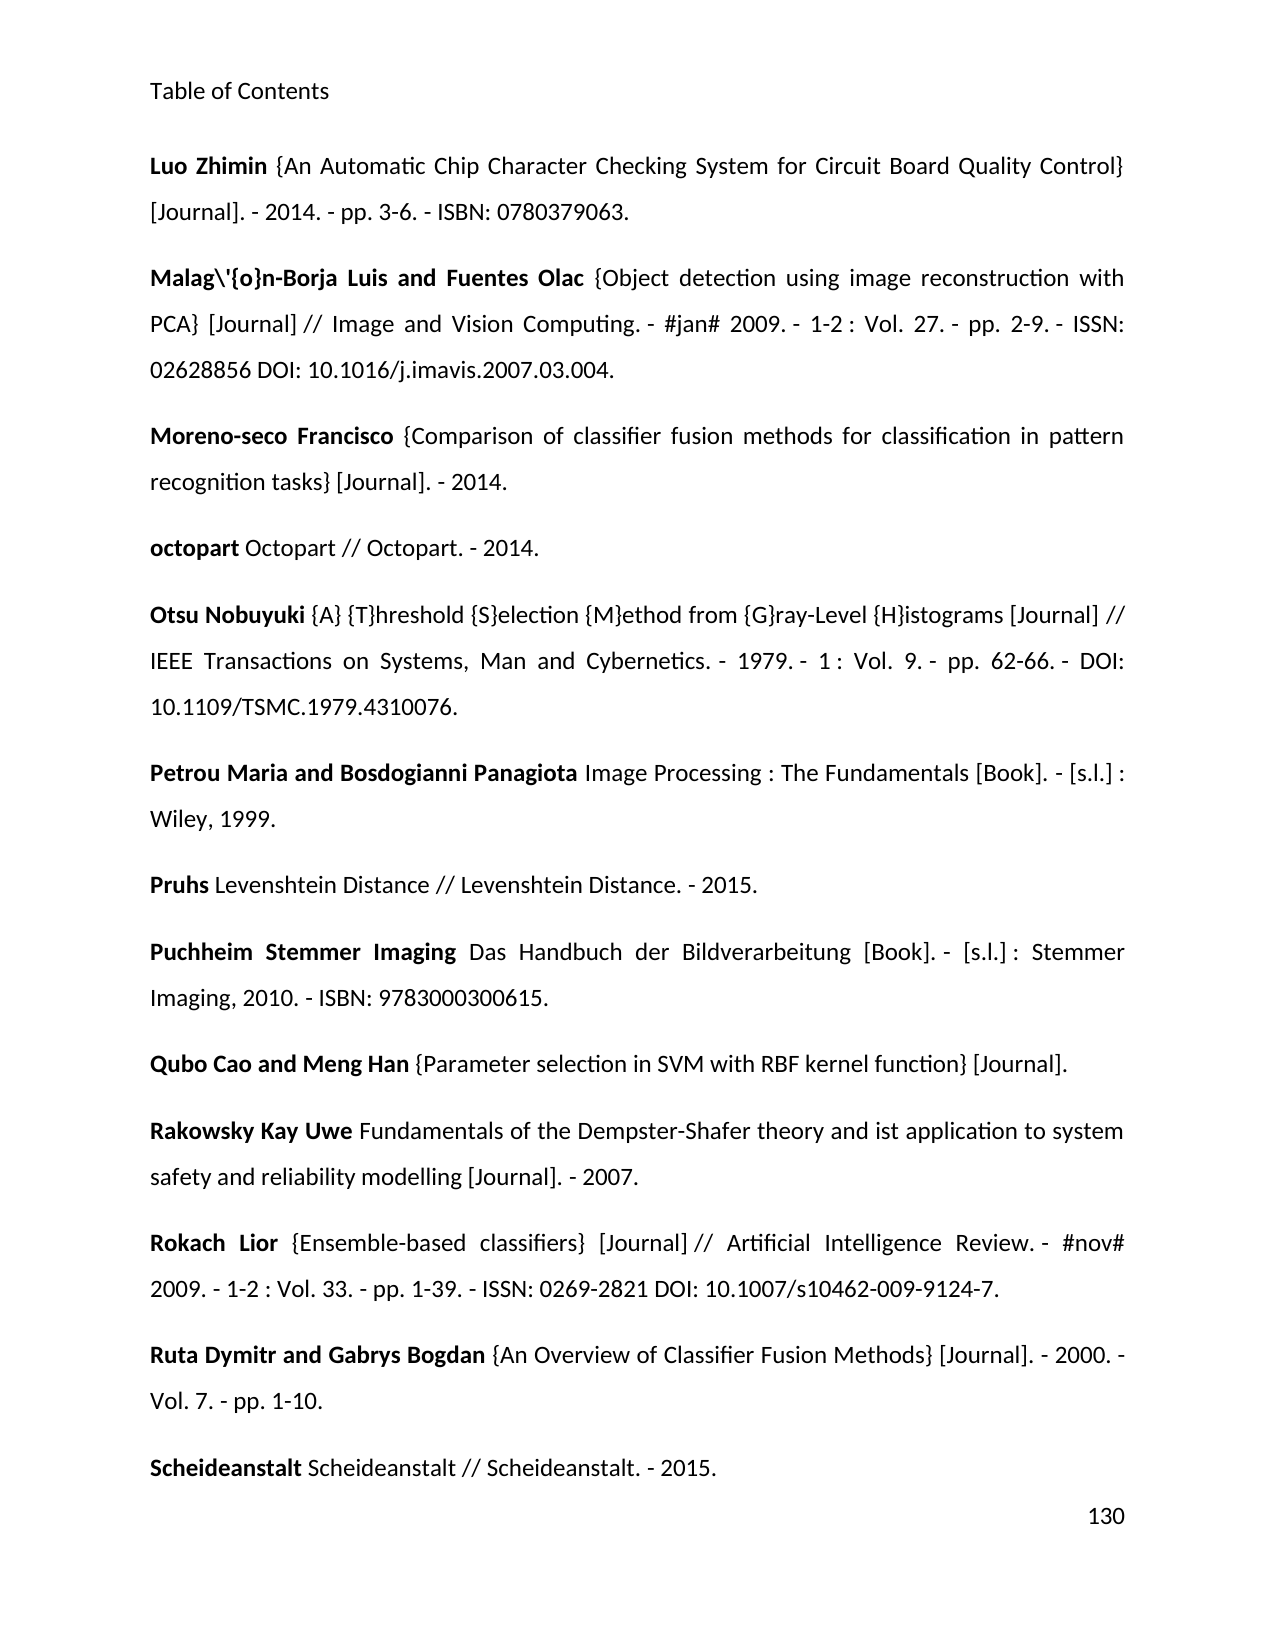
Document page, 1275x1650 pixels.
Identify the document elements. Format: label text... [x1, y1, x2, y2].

text Puchheim Stemmer Imaging Das Handbuch der Bildverarbeitung [Book]. - [s.l.] : Stemmer Imaging, 2010. - ISBN: 9783000300615. [150, 936, 1125, 1012]
text Qubo Cao and Meng Han {Parameter selection in SVM with RBF kernel function} [Journal]. [150, 1048, 1125, 1079]
text Scheideanstalt Scheideanstalt // Scheideanstalt. - 2015. [150, 1452, 1125, 1482]
text Petrou Maria and Bosdogianni Panagiota Image Processing : The Fundamentals [Book]. - [s.l.] : Wiley, 1999. [150, 757, 1125, 833]
text Pruhs Levenshtein Distance // Levenshtein Distance. - 2015. [150, 869, 1125, 900]
text Rakowsky Kay Uwe Fundamentals of the Dempster-Shafer theory and ist application to system safety and reliability modelling [Journal]. - 2007. [150, 1115, 1125, 1191]
text Ruta Dymitr and Gabrys Bogdan {An Overview of Classifier Fusion Methods} [Journal]. - 2000. - Vol. 7. - pp. 1-10. [150, 1339, 1125, 1416]
text Malag\'{o}n-Borja Luis and Fuentes Olac {Object detection using image reconstruction with PCA} [Journal] // Image and Vision Computing. - #jan# 2009. - 1-2 : Vol. 27. - pp. 2-9. - ISSN: 02628856 DOI: 10.1016/j.imavis.2007.03.004. [150, 262, 1125, 384]
text Moreno-seco Francisco {Comparison of classifier fusion methods for classification in pattern recognition tasks} [Journal]. - 2014. [150, 420, 1125, 497]
text Luo Zhimin {An Automatic Chip Character Checking System for Circuit Board Quality Control} [Journal]. - 2014. - pp. 3-6. - ISBN: 0780379063. [150, 150, 1125, 226]
text octopart Octopart // Octopart. - 2014. [150, 533, 1125, 563]
text Otsu Nobuyuki {A} {T}hreshold {S}election {M}ethod from {G}ray-Level {H}istograms [Journal] // IEEE Transactions on Systems, Man and Cybernetics. - 1979. - 1 : Vol. 9. - pp. 62-66. - DOI: 10.1109/TSMC.1979.4310076. [150, 599, 1125, 721]
text Rokach Lior {Ensemble-based classifiers} [Journal] // Artificial Intelligence Review. - #nov# 2009. - 1-2 : Vol. 33. - pp. 1-39. - ISSN: 0269-2821 DOI: 10.1007/s10462-009-9124-7. [150, 1227, 1125, 1303]
